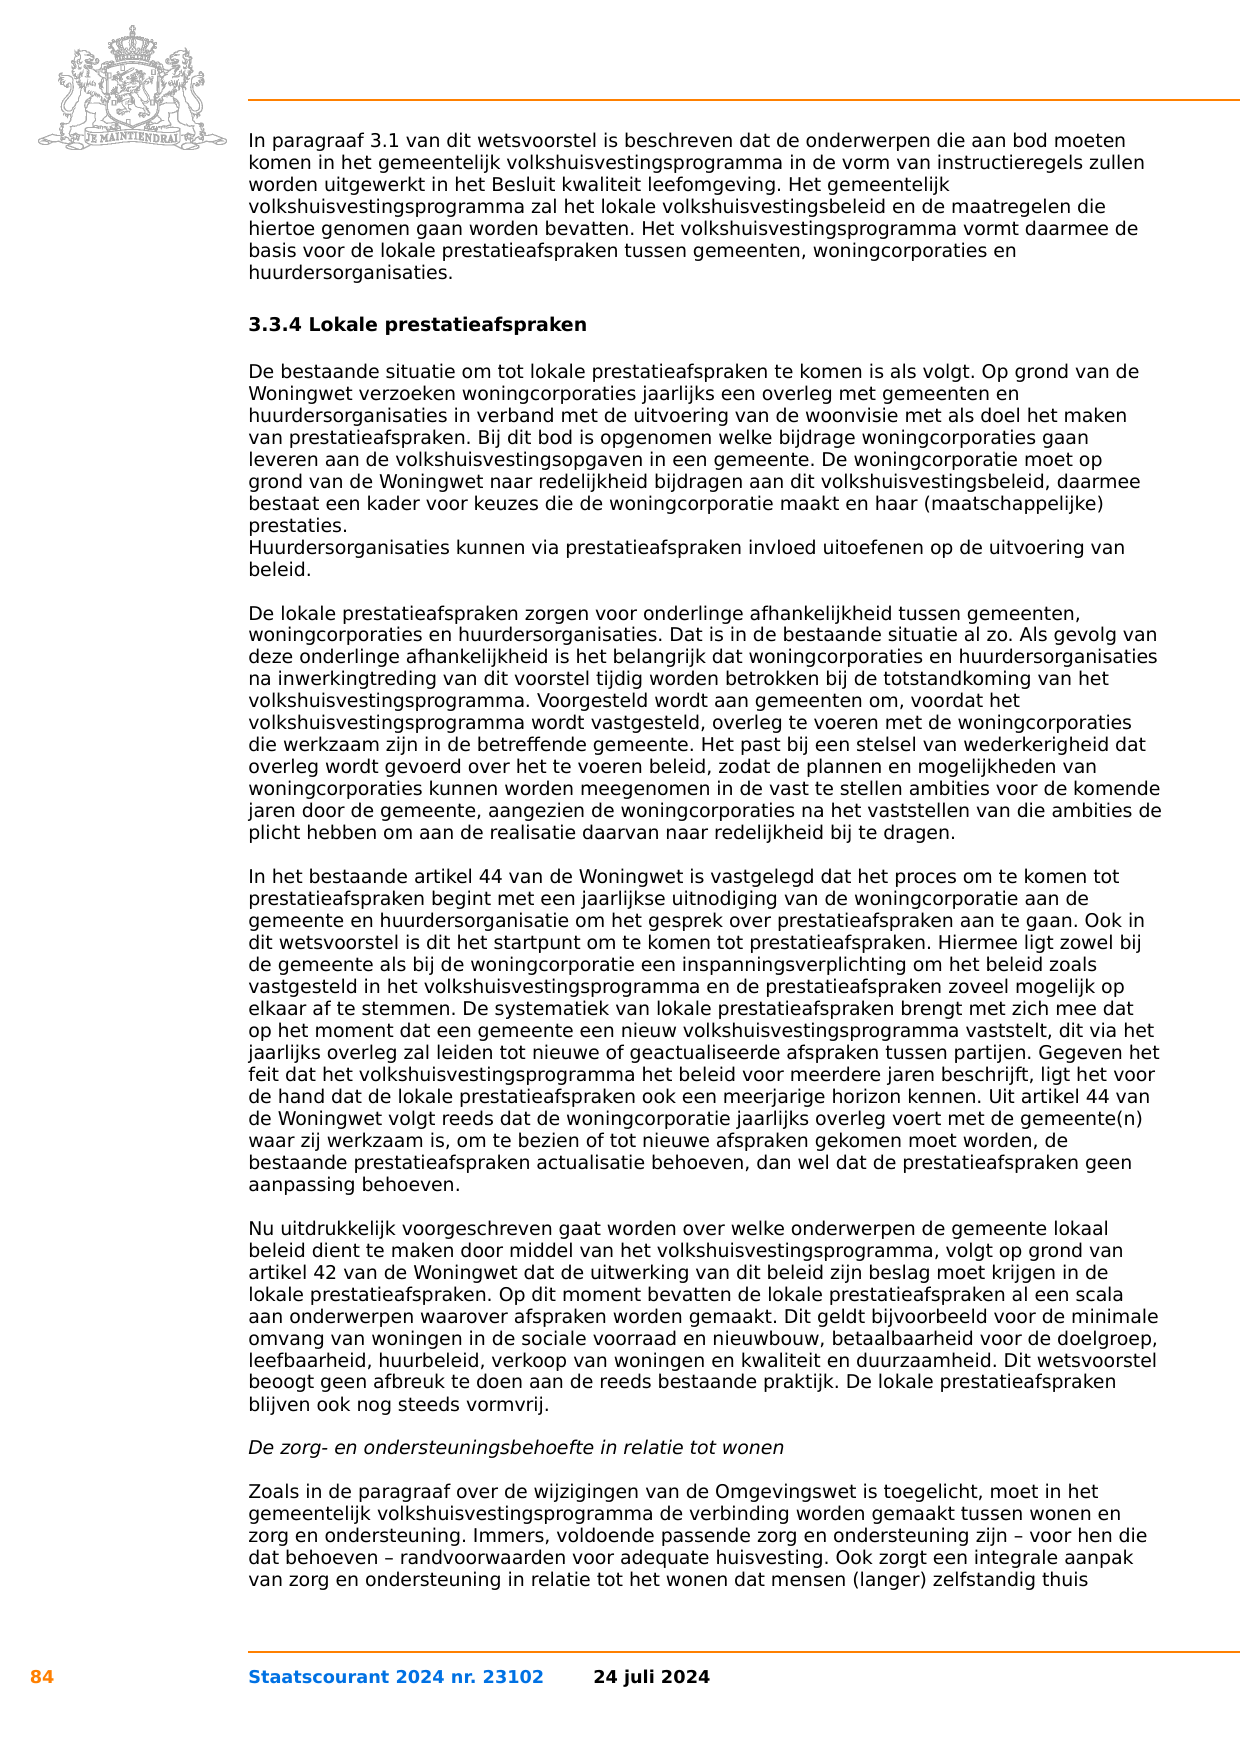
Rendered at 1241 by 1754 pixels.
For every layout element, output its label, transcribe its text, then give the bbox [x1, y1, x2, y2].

text Zoals in de paragraaf over de wijzigingen van de Omgevingswet is toegelicht, moet in het gemeentelijk volkshuisvestingsprogramma de verbinding worden gemaakt tussen wonen en zorg en ondersteuning. Immers, voldoende passende zorg en ondersteuning zijn – voor hen die dat behoeven – randvoorwaarden voor adequate huisvesting. Ook zorgt een integrale aanpak van zorg en ondersteuning in relatie tot het wonen dat mensen (langer) zelfstandig thuis [248, 1481, 1163, 1591]
subtitle De zorg- en ondersteuningsbehoefte in relatie tot wonen [248, 1437, 1163, 1459]
text In paragraaf 3.1 van dit wetsvoorstel is beschreven dat de onderwerpen die aan bod moeten komen in het gemeentelijk volkshuisvestingsprogramma in de vorm van instructieregels zullen worden uitgewerkt in het Besluit kwaliteit leefomgeving. Het gemeentelijk volkshuisvestingsprogramma zal het lokale volkshuisvestingsbeleid en de maatregelen die hiertoe genomen gaan worden bevatten. Het volkshuisvestingsprogramma vormt daarmee de basis voor de lokale prestatieafspraken tussen gemeenten, woningcorporaties en huurdersorganisaties. [248, 130, 1163, 284]
subtitle 3.3.4 Lokale prestatieafspraken [248, 314, 1163, 336]
picture [38, 25, 227, 150]
text De lokale prestatieafspraken zorgen voor onderlinge afhankelijkheid tussen gemeenten, woningcorporaties en huurdersorganisaties. Dat is in de bestaande situatie al zo. Als gevolg van deze onderlinge afhankelijkheid is het belangrijk dat woningcorporaties en huurdersorganisaties na inwerkingtreding van dit voorstel tijdig worden betrokken bij de totstandkoming van het volkshuisvestingsprogramma. Voorgesteld wordt aan gemeenten om, voordat het volkshuisvestingsprogramma wordt vastgesteld, overleg te voeren met de woningcorporaties die werkzaam zijn in de betreffende gemeente. Het past bij een stelsel van wederkerigheid dat overleg wordt gevoerd over het te voeren beleid, zodat de plannen en mogelijkheden van woningcorporaties kunnen worden meegenomen in de vast te stellen ambities voor de komende jaren door de gemeente, aangezien de woningcorporaties na het vaststellen van die ambities de plicht hebben om aan de realisatie daarvan naar redelijkheid bij te dragen. [248, 602, 1163, 844]
text De bestaande situatie om tot lokale prestatieafspraken te komen is als volgt. Op grond van de Woningwet verzoeken woningcorporaties jaarlijks een overleg met gemeenten en huurdersorganisaties in verband met de uitvoering van de woonvisie met als doel het maken van prestatieafspraken. Bij dit bod is opgenomen welke bijdrage woningcorporaties gaan leveren aan de volkshuisvestingsopgaven in een gemeente. De woningcorporatie moet op grond van de Woningwet naar redelijkheid bijdragen aan dit volkshuisvestingsbeleid, daarmee bestaat een kader voor keuzes die de woningcorporatie maakt en haar (maatschappelijke) prestaties. [248, 361, 1163, 537]
text Huurdersorganisaties kunnen via prestatieafspraken invloed uitoefenen op de uitvoering van beleid. [248, 537, 1163, 581]
text Nu uitdrukkelijk voorgeschreven gaat worden over welke onderwerpen de gemeente lokaal beleid dient te maken door middel van het volkshuisvestingsprogramma, volgt op grond van artikel 42 van de Woningwet dat de uitwerking van dit beleid zijn beslag moet krijgen in de lokale prestatieafspraken. Op dit moment bevatten de lokale prestatieafspraken al een scala aan onderwerpen waarover afspraken worden gemaakt. Dit geldt bijvoorbeeld voor de minimale omvang van woningen in de sociale voorraad en nieuwbouw, betaalbaarheid voor de doelgroep, leefbaarheid, huurbeleid, verkoop van woningen en kwaliteit en duurzaamheid. Dit wetsvoorstel beoogt geen afbreuk te doen aan de reeds bestaande praktijk. De lokale prestatieafspraken blijven ook nog steeds vormvrij. [248, 1218, 1163, 1415]
text In het bestaande artikel 44 van de Woningwet is vastgelegd dat het proces om te komen tot prestatieafspraken begint met een jaarlijkse uitnodiging van de woningcorporatie aan de gemeente en huurdersorganisatie om het gesprek over prestatieafspraken aan te gaan. Ook in dit wetsvoorstel is dit het startpunt om te komen tot prestatieafspraken. Hiermee ligt zowel bij de gemeente als bij de woningcorporatie een inspanningsverplichting om het beleid zoals vastgesteld in het volkshuisvestingsprogramma en de prestatieafspraken zoveel mogelijk op elkaar af te stemmen. De systematiek van lokale prestatieafspraken brengt met zich mee dat op het moment dat een gemeente een nieuw volkshuisvestingsprogramma vaststelt, dit via het jaarlijks overleg zal leiden tot nieuwe of geactualiseerde afspraken tussen partijen. Gegeven het feit dat het volkshuisvestingsprogramma het beleid voor meerdere jaren beschrijft, ligt het voor de hand dat de lokale prestatieafspraken ook een meerjarige horizon kennen. Uit artikel 44 van de Woningwet volgt reeds dat de woningcorporatie jaarlijks overleg voert met de gemeente(n) waar zij werkzaam is, om te bezien of tot nieuwe afspraken gekomen moet worden, de bestaande prestatieafspraken actualisatie behoeven, dan wel dat de prestatieafspraken geen aanpassing behoeven. [248, 866, 1163, 1196]
